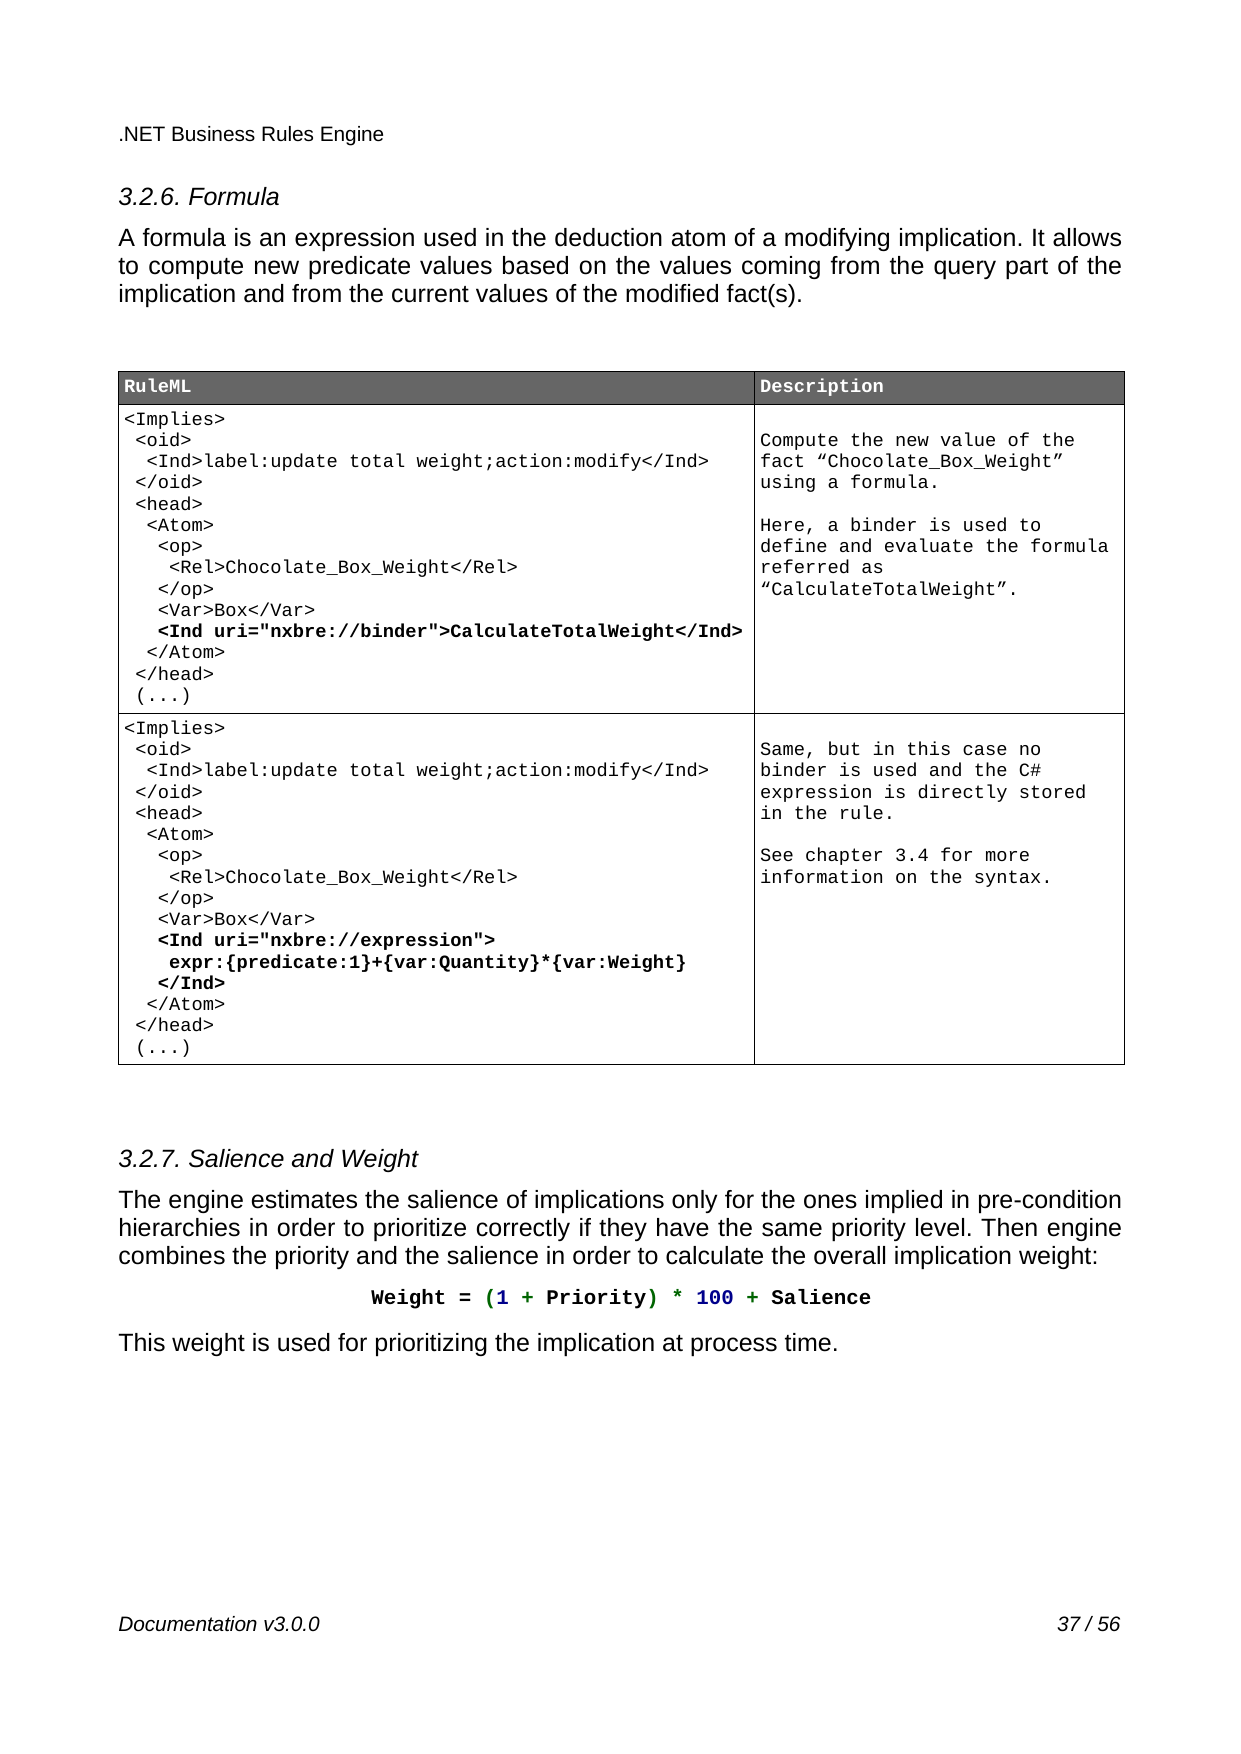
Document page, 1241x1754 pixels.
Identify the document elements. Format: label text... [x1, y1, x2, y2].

table_cell <Implies> <oid> <Ind>label:update total weight;action:modify</Ind> </oid> <head> <Atom> <op> <Rel>Chocolate_Box_Weight</Rel> </op> <Var>Box</Var> <Ind uri="nxbre://expression"> expr:{predicate:1}+{var:Quantity}*{var:Weight} </Ind> </Atom> </head> (...) [119, 714, 754, 1064]
table_cell <Implies> <oid> <Ind>label:update total weight;action:modify</Ind> </oid> <head> <Atom> <op> <Rel>Chocolate_Box_Weight</Rel> </op> <Var>Box</Var> <Ind uri="nxbre://binder">CalculateTotalWeight</Ind> </Atom> </head> (...) [119, 405, 754, 713]
table_cell Compute the new value of the fact “Chocolate_Box_Weight” using a formula. Here, a binder is used to define and evaluate the formula referred as “CalculateTotalWeight”. [755, 405, 1124, 713]
table_header Description [755, 372, 1124, 404]
subtitle Salience and Weight [118, 1145, 1124, 1173]
text Weight = (1 + Priority) * 100 + Salience [118, 1287, 1124, 1311]
table_header RuleML [119, 372, 754, 404]
subtitle Formula [118, 183, 1124, 211]
table_cell Same, but in this case no binder is used and the C# expression is directly stored in the rule. See chapter 3.4 for more information on the syntax. [755, 714, 1124, 1064]
text The engine estimates the salience of implications only for the ones implied in pre-condition hierarchies in order to prioritize correctly if they have the same priority level. Then engine combines the priority and the salience in order to calculate the overall implication weight: [118, 1186, 1124, 1269]
text A formula is an expression used in the deduction atom of a modifying implication. It allows to compute new predicate values based on the values coming from the query part of the implication and from the current values of the modified fact(s). [118, 223, 1124, 308]
text This weight is used for prioritizing the implication at process time. [118, 1328, 1124, 1357]
